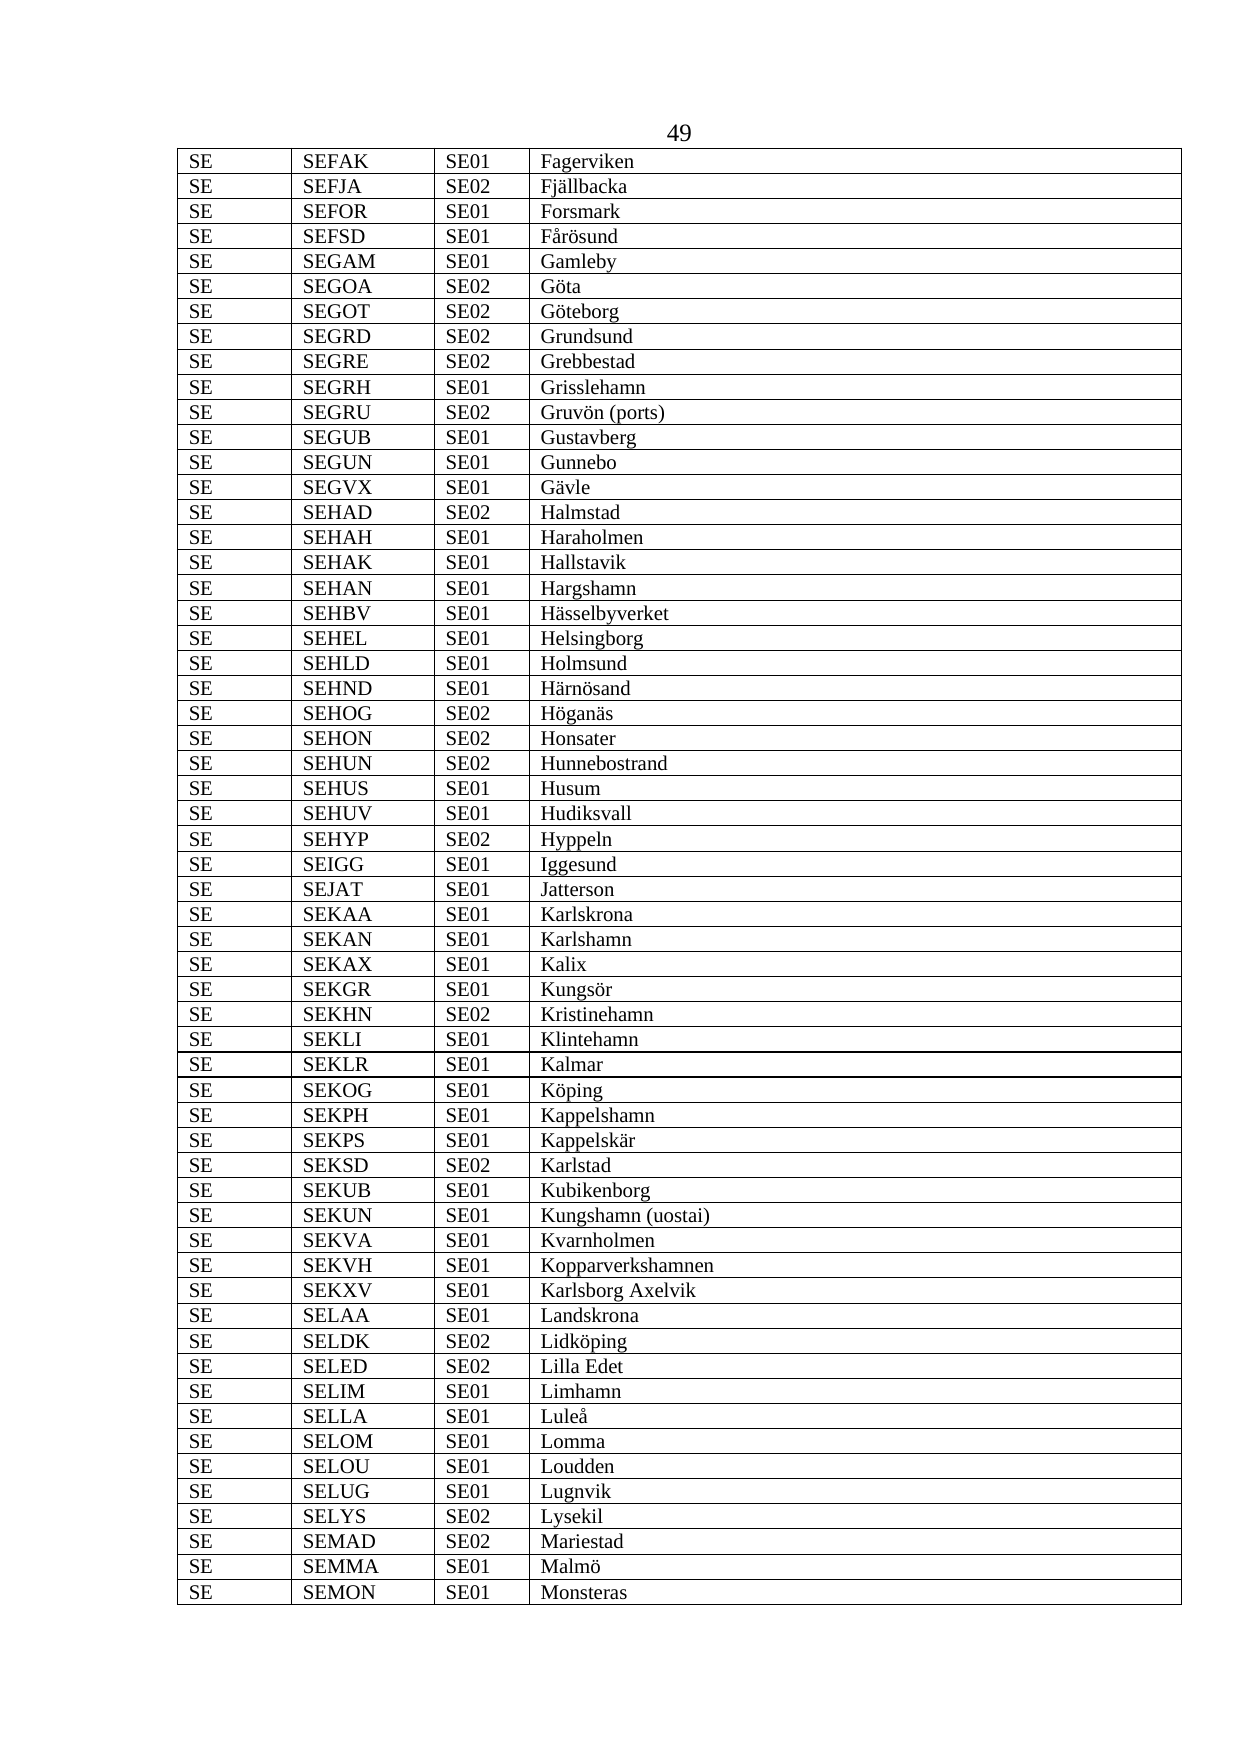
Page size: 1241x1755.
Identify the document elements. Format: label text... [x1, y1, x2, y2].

table_cell Kappelskär [530, 1128, 1181, 1152]
table_cell SE01 [435, 375, 529, 399]
table_cell Kappelshamn [530, 1103, 1181, 1127]
table_cell SEHUN [292, 751, 434, 775]
table_cell SELYS [292, 1504, 434, 1528]
table_cell SE [178, 1078, 291, 1102]
table_cell SE01 [435, 676, 529, 700]
table_cell Fagerviken [530, 149, 1181, 173]
table_cell Kristinehamn [530, 1002, 1181, 1026]
table_cell SEHAN [292, 575, 434, 599]
table_cell Mariestad [530, 1529, 1181, 1553]
table_cell SE [178, 575, 291, 599]
table_cell SEFAK [292, 149, 434, 173]
table_cell SE02 [435, 500, 529, 524]
table_cell SE01 [435, 1379, 529, 1403]
table_cell SEMMA [292, 1555, 434, 1578]
table_cell SEHAD [292, 500, 434, 524]
table_cell SEKSD [292, 1153, 434, 1177]
table_cell SE01 [435, 450, 529, 474]
table_cell Kubikenborg [530, 1178, 1181, 1202]
table_cell SE02 [435, 350, 529, 373]
table_cell SE [178, 1128, 291, 1152]
table_cell SE01 [435, 1228, 529, 1252]
table_cell SE01 [435, 952, 529, 976]
table_cell SE01 [435, 601, 529, 624]
table_cell Helsingborg [530, 626, 1181, 650]
table_cell Lugnvik [530, 1479, 1181, 1503]
table_cell SE [178, 1228, 291, 1252]
table_cell Hyppeln [530, 826, 1181, 851]
table_cell SEGUB [292, 425, 434, 449]
table_cell Hudiksvall [530, 801, 1181, 825]
table_cell SELOM [292, 1429, 434, 1453]
table_cell SE [178, 626, 291, 650]
table_cell Höganäs [530, 701, 1181, 725]
table_cell SEKAA [292, 902, 434, 926]
table_cell SE [178, 1354, 291, 1378]
table_cell Forsmark [530, 199, 1181, 223]
table_cell Göteborg [530, 299, 1181, 323]
table_cell SE01 [435, 626, 529, 650]
table_cell Lysekil [530, 1504, 1181, 1528]
table_cell SEKHN [292, 1002, 434, 1026]
table_cell SE [178, 199, 291, 223]
table_cell Haraholmen [530, 525, 1181, 549]
table_cell SELUG [292, 1479, 434, 1503]
table_cell SEGOA [292, 274, 434, 298]
table_cell SE01 [435, 224, 529, 248]
table_cell SE [178, 1429, 291, 1453]
table_cell Karlstad [530, 1153, 1181, 1177]
table_cell Gustavberg [530, 425, 1181, 449]
table_cell Luleå [530, 1404, 1181, 1428]
table_cell Karlskrona [530, 902, 1181, 926]
table_cell SEHBV [292, 601, 434, 624]
table_cell SEHON [292, 726, 434, 750]
table_cell SE [178, 425, 291, 449]
table_cell Fjällbacka [530, 174, 1181, 198]
table_cell SEFOR [292, 199, 434, 223]
table_cell SE [178, 249, 291, 273]
table_cell SEKXV [292, 1278, 434, 1302]
table_cell SE02 [435, 400, 529, 424]
table_cell Malmö [530, 1555, 1181, 1578]
table_cell SE [178, 1454, 291, 1478]
table_cell SE01 [435, 1555, 529, 1578]
table_cell Landskrona [530, 1304, 1181, 1327]
table_cell SE [178, 701, 291, 725]
table_cell Karlsborg Axelvik [530, 1278, 1181, 1302]
table_cell SEHUS [292, 776, 434, 800]
table_cell SE [178, 400, 291, 424]
table_cell SE01 [435, 927, 529, 951]
table_cell Kalmar [530, 1053, 1181, 1076]
table_cell SEGRU [292, 400, 434, 424]
table_cell SE02 [435, 324, 529, 348]
table_cell SE [178, 1529, 291, 1553]
table_cell SE [178, 1027, 291, 1051]
table_cell SE01 [435, 776, 529, 800]
table_cell SEFSD [292, 224, 434, 248]
table_cell Hallstavik [530, 550, 1181, 574]
table_cell Hunnebostrand [530, 751, 1181, 775]
table_cell Grundsund [530, 324, 1181, 348]
table_cell Loudden [530, 1454, 1181, 1478]
table_cell SE02 [435, 299, 529, 323]
table_cell Gävle [530, 475, 1181, 499]
table_cell SE02 [435, 826, 529, 851]
table_cell SE [178, 952, 291, 976]
table_cell Honsater [530, 726, 1181, 750]
table_cell Fårösund [530, 224, 1181, 248]
table_cell SE01 [435, 801, 529, 825]
table_cell SE01 [435, 475, 529, 499]
table_cell SEKUN [292, 1203, 434, 1227]
table_cell SELOU [292, 1454, 434, 1478]
table_cell SE [178, 174, 291, 198]
table_cell SE [178, 1379, 291, 1403]
table_cell SEKPS [292, 1128, 434, 1152]
table_cell SE01 [435, 199, 529, 223]
table_cell SEGAM [292, 249, 434, 273]
table_cell SE01 [435, 550, 529, 574]
table_cell Kungshamn (uostai) [530, 1203, 1181, 1227]
table_cell Grebbestad [530, 350, 1181, 373]
table_cell SE02 [435, 1002, 529, 1026]
table_cell SE [178, 1278, 291, 1302]
table_cell SE01 [435, 902, 529, 926]
table_cell Hässelbyverket [530, 601, 1181, 624]
table_cell Gunnebo [530, 450, 1181, 474]
table_cell SE01 [435, 425, 529, 449]
table_cell SE [178, 299, 291, 323]
table_cell SE01 [435, 1278, 529, 1302]
table_cell Limhamn [530, 1379, 1181, 1403]
table_cell SE02 [435, 726, 529, 750]
table_cell SE [178, 651, 291, 675]
table_cell SE01 [435, 149, 529, 173]
table_cell SE01 [435, 877, 529, 901]
table_cell Kalix [530, 952, 1181, 976]
table_cell SE [178, 726, 291, 750]
table_cell SE [178, 450, 291, 474]
table_cell SE01 [435, 1027, 529, 1051]
table_cell Karlshamn [530, 927, 1181, 951]
table_cell SEKOG [292, 1078, 434, 1102]
table_cell SE [178, 1053, 291, 1076]
table_cell SEKAN [292, 927, 434, 951]
table_cell Monsteras [530, 1580, 1181, 1604]
table_cell SEHLD [292, 651, 434, 675]
table_cell Grisslehamn [530, 375, 1181, 399]
table_cell SE [178, 475, 291, 499]
table_cell SE [178, 1504, 291, 1528]
table_cell SEFJA [292, 174, 434, 198]
table_cell SE [178, 1304, 291, 1327]
table_cell SELIM [292, 1379, 434, 1403]
table_cell SE [178, 751, 291, 775]
table_cell SE01 [435, 1203, 529, 1227]
table_cell SE01 [435, 1580, 529, 1604]
table_cell Klintehamn [530, 1027, 1181, 1051]
table_cell SEGUN [292, 450, 434, 474]
table_cell SE [178, 801, 291, 825]
table_cell SEKVH [292, 1253, 434, 1277]
table_cell SE01 [435, 1454, 529, 1478]
table_cell SE01 [435, 525, 529, 549]
table_cell SE01 [435, 1429, 529, 1453]
table_cell SE01 [435, 1304, 529, 1327]
table_cell SE02 [435, 1504, 529, 1528]
table_cell Lomma [530, 1429, 1181, 1453]
table_cell SE [178, 1002, 291, 1026]
table_cell SE02 [435, 1329, 529, 1353]
table_cell SEKLR [292, 1053, 434, 1076]
table_cell SE01 [435, 1253, 529, 1277]
table_cell SE01 [435, 1078, 529, 1102]
table_cell SE [178, 776, 291, 800]
table_cell SEKUB [292, 1178, 434, 1202]
table_cell SE [178, 877, 291, 901]
table_cell SE [178, 1103, 291, 1127]
table_cell Holmsund [530, 651, 1181, 675]
table_cell Köping [530, 1078, 1181, 1102]
table_cell SE [178, 375, 291, 399]
table_cell SE01 [435, 249, 529, 273]
table_cell SE02 [435, 1529, 529, 1553]
table_cell Kungsör [530, 977, 1181, 1001]
table_cell SEHEL [292, 626, 434, 650]
table_cell SE02 [435, 701, 529, 725]
table_cell Gamleby [530, 249, 1181, 273]
table_cell SE [178, 1253, 291, 1277]
table_cell SELLA [292, 1404, 434, 1428]
table_cell SEHAK [292, 550, 434, 574]
table_cell SE [178, 324, 291, 348]
table_cell SEKPH [292, 1103, 434, 1127]
table_cell SE [178, 902, 291, 926]
table_cell SEGRE [292, 350, 434, 373]
table_cell SE [178, 676, 291, 700]
table_cell SEHND [292, 676, 434, 700]
table_cell SE [178, 224, 291, 248]
table_cell SEKLI [292, 1027, 434, 1051]
table_cell SE01 [435, 1404, 529, 1428]
table_cell SE [178, 927, 291, 951]
table_cell SE [178, 149, 291, 173]
table_cell SEKVA [292, 1228, 434, 1252]
table_cell SE01 [435, 1178, 529, 1202]
table_cell SE [178, 852, 291, 876]
table_cell SEHUV [292, 801, 434, 825]
table_cell SE01 [435, 852, 529, 876]
table_cell SE02 [435, 274, 529, 298]
table_cell SE01 [435, 1053, 529, 1076]
table_cell SEMON [292, 1580, 434, 1604]
table_cell Hargshamn [530, 575, 1181, 599]
table_cell SE [178, 525, 291, 549]
table_cell SEHOG [292, 701, 434, 725]
table_cell SE [178, 977, 291, 1001]
table_cell SE01 [435, 977, 529, 1001]
table_cell Gruvön (ports) [530, 400, 1181, 424]
table_cell SE01 [435, 1479, 529, 1503]
table_cell SEKGR [292, 977, 434, 1001]
table_cell Härnösand [530, 676, 1181, 700]
table_cell SEGRH [292, 375, 434, 399]
table_cell SEKAX [292, 952, 434, 976]
table_cell SEGRD [292, 324, 434, 348]
table_cell SE01 [435, 575, 529, 599]
table_cell Göta [530, 274, 1181, 298]
table_cell Lilla Edet [530, 1354, 1181, 1378]
table_cell SELED [292, 1354, 434, 1378]
table_cell SE [178, 1178, 291, 1202]
table_cell SEMAD [292, 1529, 434, 1553]
table_cell Kopparverkshamnen [530, 1253, 1181, 1277]
table_cell SE02 [435, 174, 529, 198]
table_cell SEJAT [292, 877, 434, 901]
table_cell SE [178, 1580, 291, 1604]
table_cell SELDK [292, 1329, 434, 1353]
table_cell SE02 [435, 751, 529, 775]
table_cell SE02 [435, 1354, 529, 1378]
table_cell SE [178, 274, 291, 298]
table_cell Lidköping [530, 1329, 1181, 1353]
table_cell SE [178, 350, 291, 373]
table_cell SE [178, 601, 291, 624]
table_cell SEHYP [292, 826, 434, 851]
table_cell SEIGG [292, 852, 434, 876]
table_cell SE01 [435, 651, 529, 675]
table_cell Husum [530, 776, 1181, 800]
table_cell SE [178, 1555, 291, 1578]
table_cell SEGOT [292, 299, 434, 323]
table_cell SE [178, 1404, 291, 1428]
table_cell SEGVX [292, 475, 434, 499]
table_cell SE02 [435, 1153, 529, 1177]
table_cell SE [178, 1153, 291, 1177]
table_cell Jatterson [530, 877, 1181, 901]
table_cell SE [178, 1479, 291, 1503]
table_cell Kvarnholmen [530, 1228, 1181, 1252]
table_cell SE [178, 826, 291, 851]
table_cell SEHAH [292, 525, 434, 549]
table_cell Halmstad [530, 500, 1181, 524]
table_cell SE [178, 550, 291, 574]
table_cell SE01 [435, 1103, 529, 1127]
table_cell SE [178, 500, 291, 524]
table_cell SELAA [292, 1304, 434, 1327]
table_cell Iggesund [530, 852, 1181, 876]
table_cell SE [178, 1329, 291, 1353]
table_cell SE01 [435, 1128, 529, 1152]
table_cell SE [178, 1203, 291, 1227]
